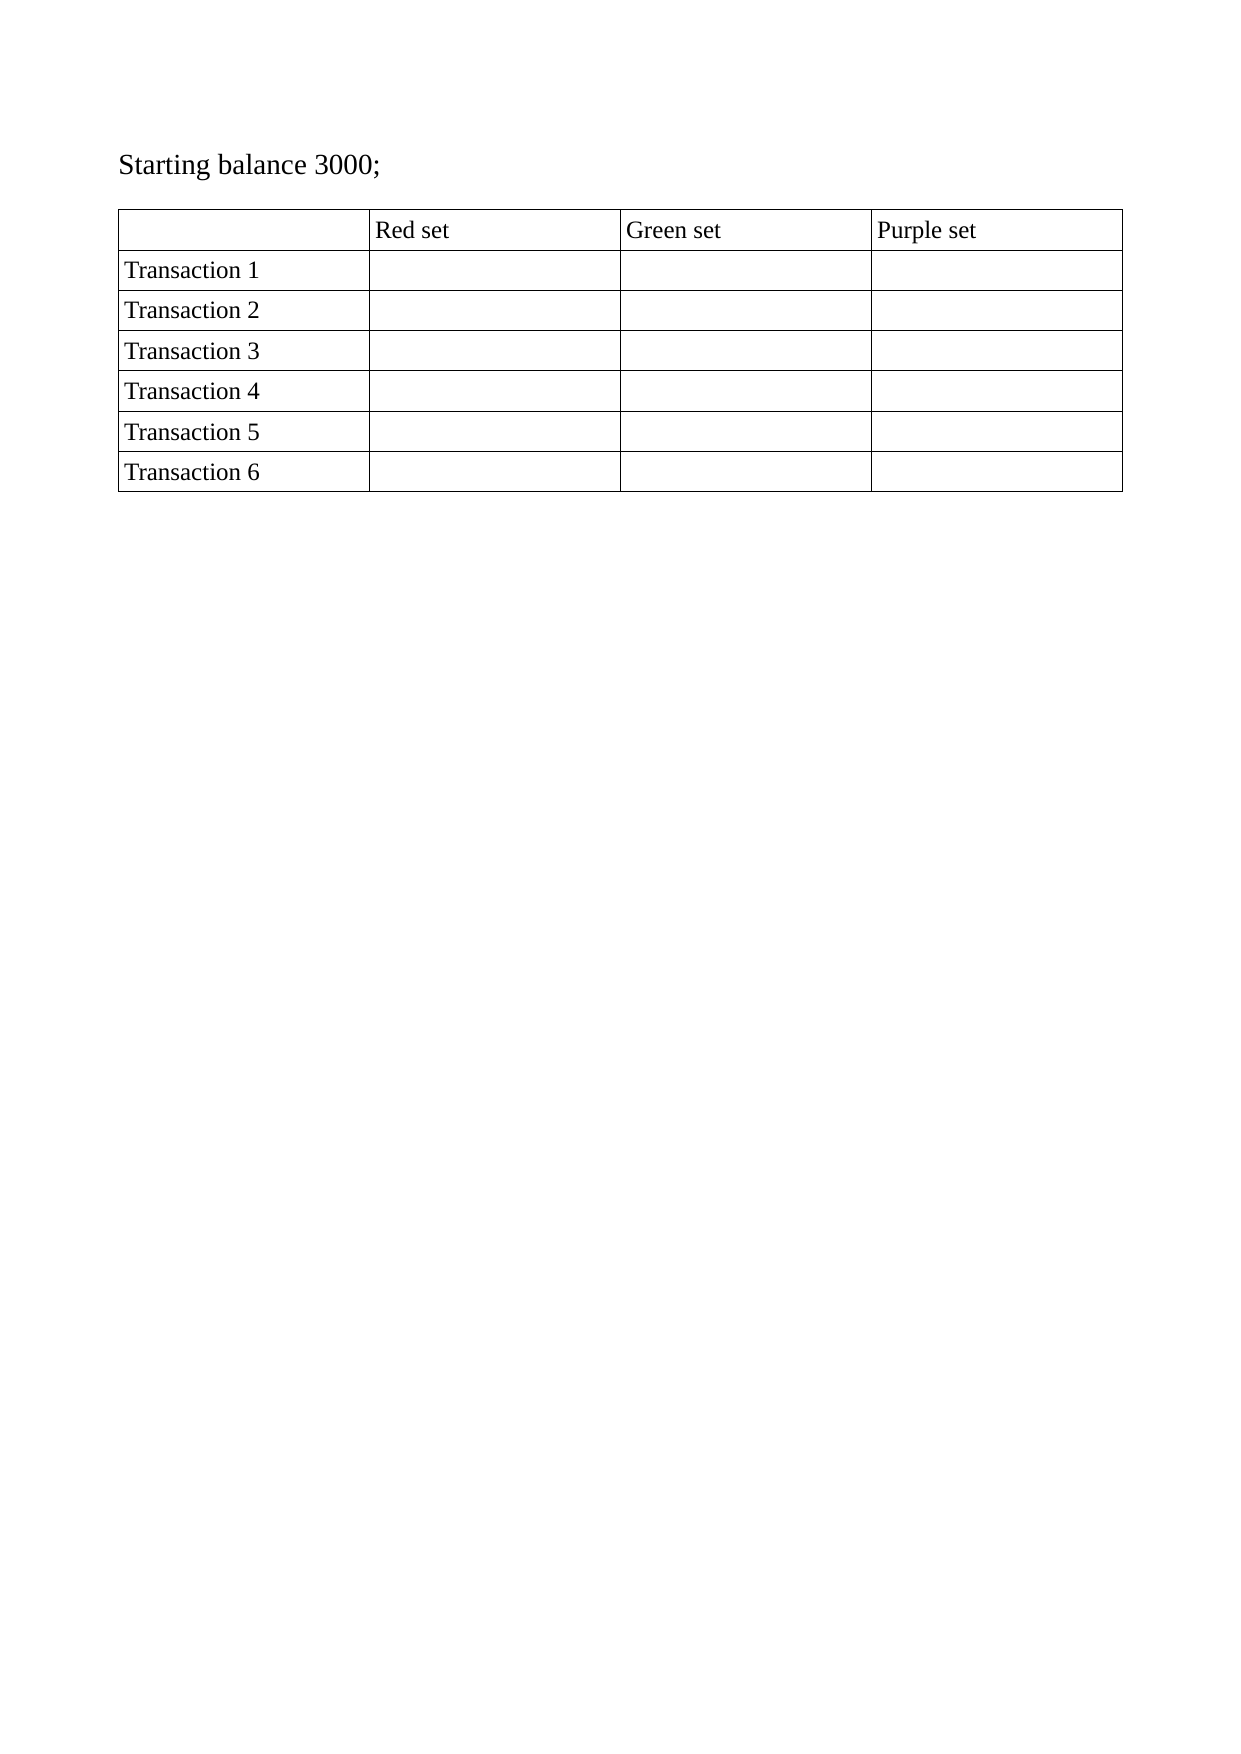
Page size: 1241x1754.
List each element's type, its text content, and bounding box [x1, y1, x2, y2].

table_cell [621, 371, 871, 411]
table_cell [621, 331, 871, 370]
table_cell [370, 371, 620, 411]
table_cell [370, 331, 620, 370]
table_cell Transaction 5 [119, 412, 369, 451]
table_cell [872, 452, 1122, 491]
table_cell Transaction 4 [119, 371, 369, 411]
table_header [119, 210, 369, 249]
table_cell [370, 452, 620, 491]
table_header Red set [370, 210, 620, 249]
table_cell [872, 412, 1122, 451]
table_cell [370, 412, 620, 451]
table_cell [621, 251, 871, 290]
table_cell [872, 251, 1122, 290]
table_cell [370, 291, 620, 330]
table_cell Transaction 1 [119, 251, 369, 290]
table_cell [370, 251, 620, 290]
table_cell [621, 291, 871, 330]
table_cell [621, 412, 871, 451]
table_cell [621, 452, 871, 491]
table_cell Transaction 3 [119, 331, 369, 370]
table_cell [872, 331, 1122, 370]
table_cell [872, 291, 1122, 330]
table_cell Transaction 2 [119, 291, 369, 330]
table_cell Transaction 6 [119, 452, 369, 491]
table_header Green set [621, 210, 871, 249]
table_header Purple set [872, 210, 1122, 249]
table_cell [872, 371, 1122, 411]
text Starting balance 3000; [118, 147, 1122, 180]
